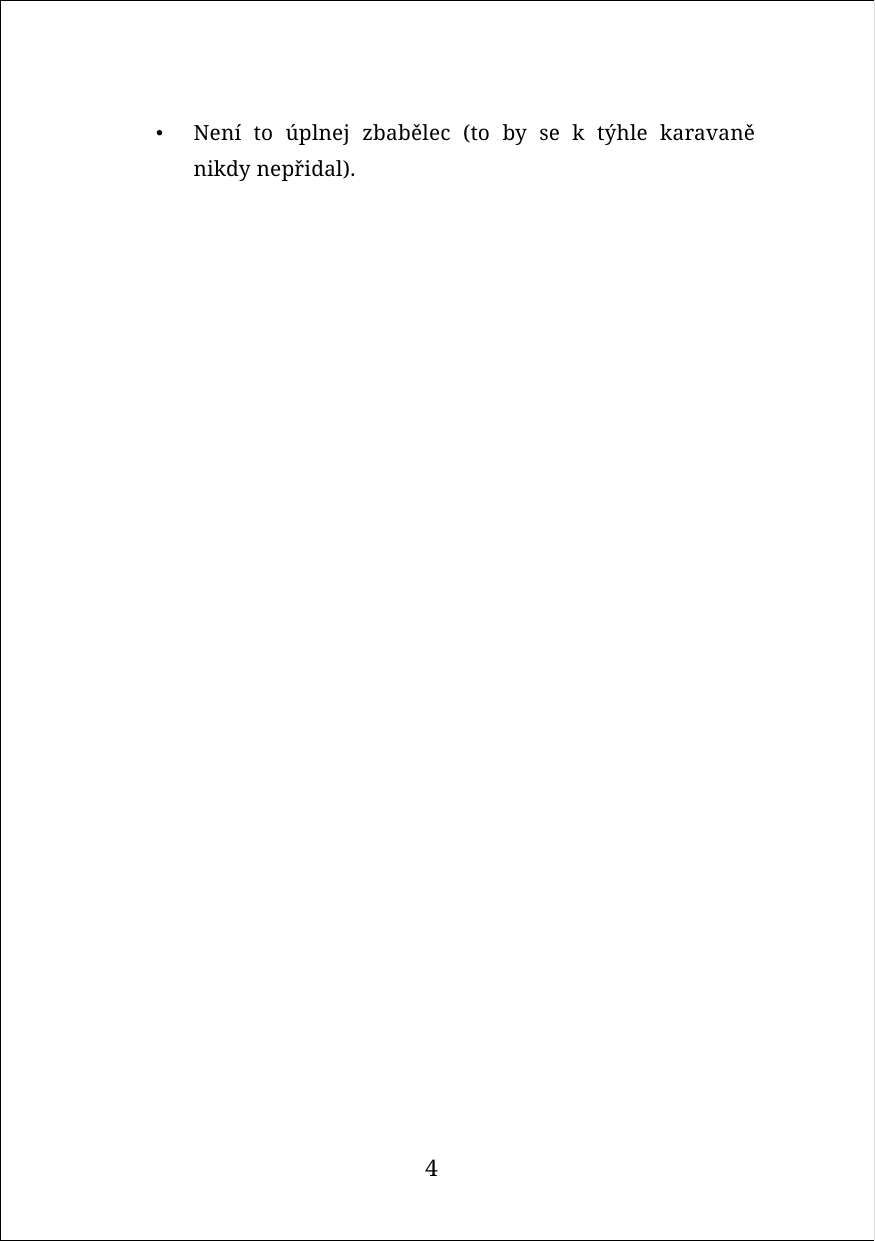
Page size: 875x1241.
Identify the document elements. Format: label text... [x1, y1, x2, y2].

list Není to úplnej zbabělec (to by se k týhle karavaně nikdy nepřidal). [156, 118, 756, 182]
